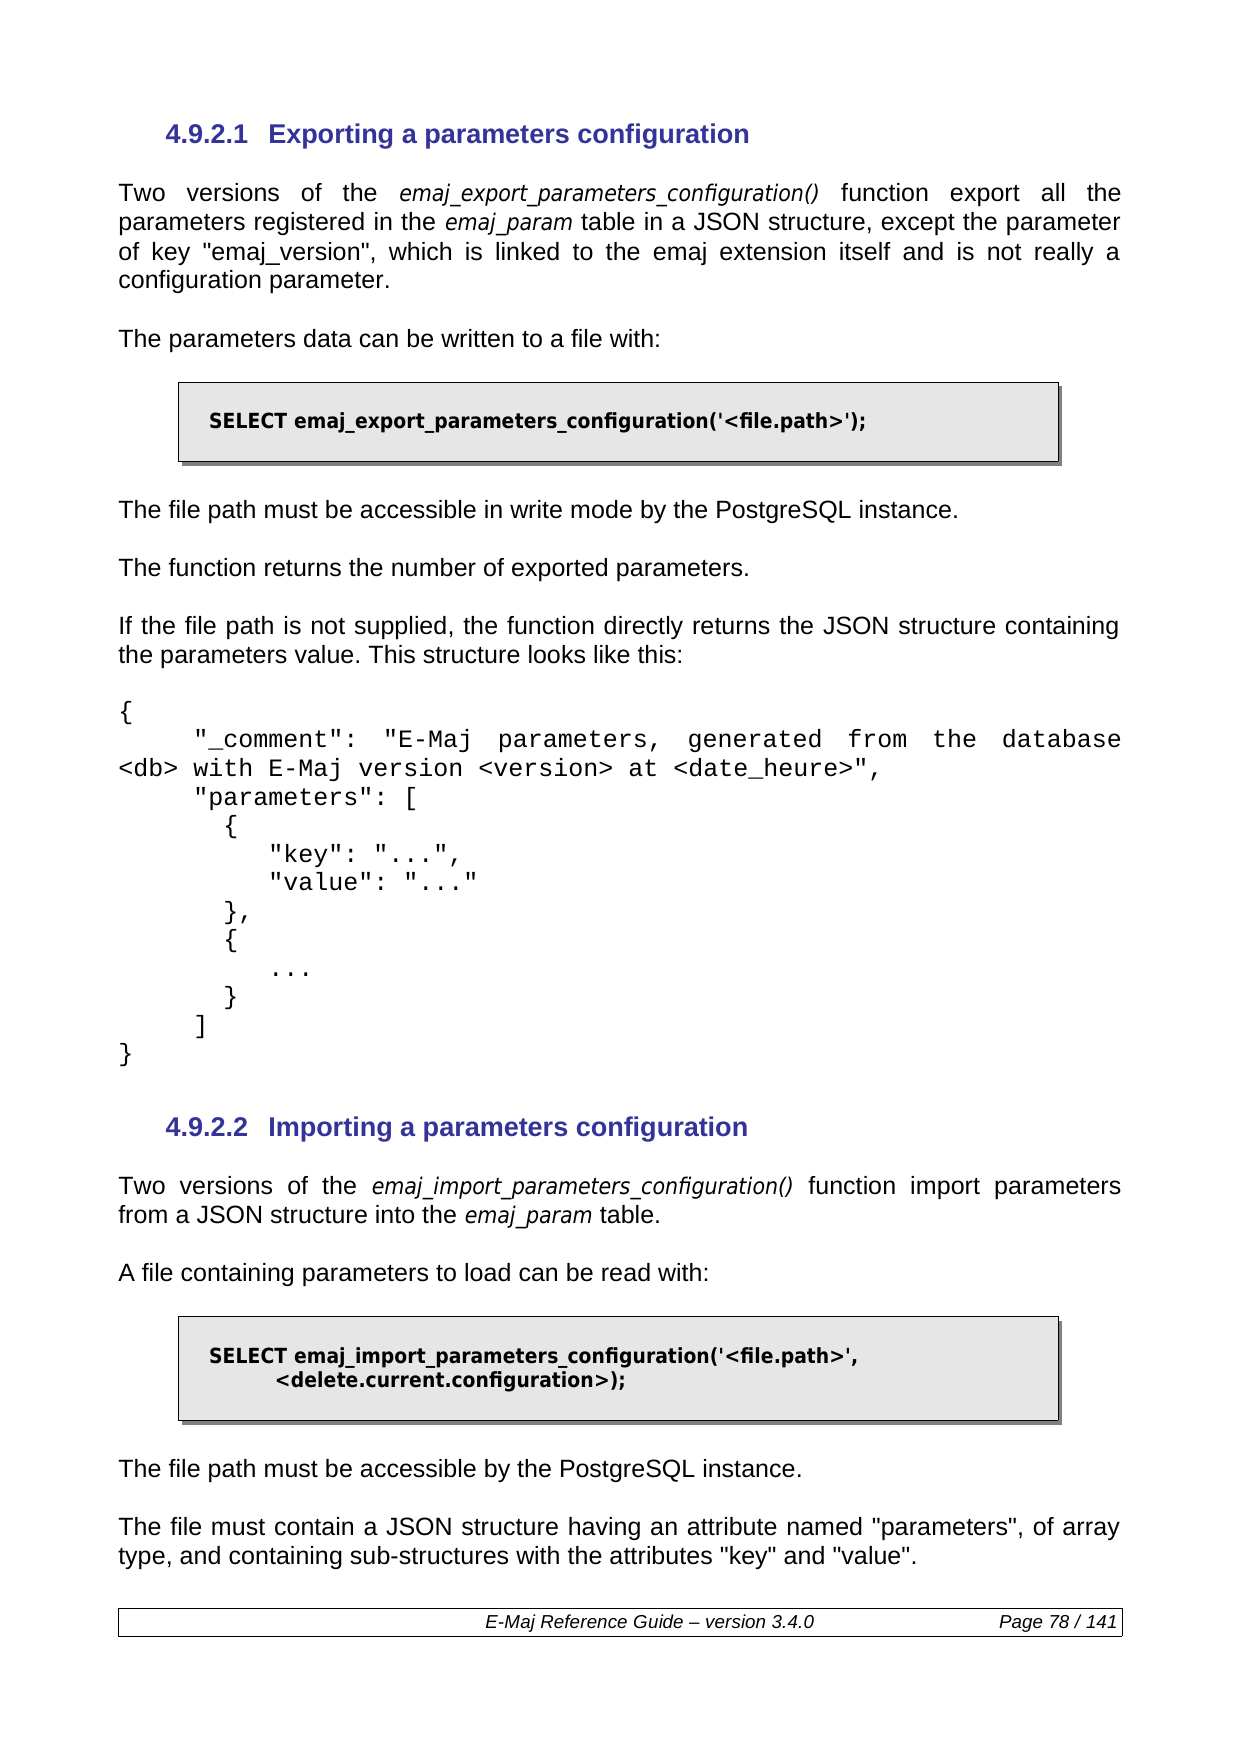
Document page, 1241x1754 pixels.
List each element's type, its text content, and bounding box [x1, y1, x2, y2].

text }, [118, 898, 1122, 927]
text ... [118, 955, 1122, 984]
subtitle Exporting a parameters configuration [165, 118, 1122, 149]
text SELECT emaj_export_parameters_configuration('<file.path>'); [179, 406, 1058, 431]
text { [118, 812, 1122, 841]
text Two versions of the emaj_export_parameters_configuration() function export all the parameters registered in the emaj_param table in a JSON structure, except the parameter of key "emaj_version", which is linked to the emaj extension itself and is not really a configuration parameter. [118, 178, 1122, 294]
text "value": "..." [118, 869, 1122, 898]
text Two versions of the emaj_import_parameters_configuration() function import parameters from a JSON structure into the emaj_param table. [118, 1171, 1122, 1229]
text } [118, 984, 1122, 1012]
text The file path must be accessible by the PostgreSQL instance. [118, 1454, 1122, 1483]
text } [118, 1041, 1122, 1069]
text ] [118, 1012, 1122, 1041]
text "key": "...", [118, 841, 1122, 869]
text The file path must be accessible in write mode by the PostgreSQL instance. [118, 495, 1122, 524]
text The parameters data can be written to a file with: [118, 323, 1122, 353]
text SELECT emaj_import_parameters_configuration('<file.path>', <delete.current.configuration>); [179, 1341, 1058, 1390]
text "_comment": "E-Maj parameters, generated from the database <db> with E-Maj version <version> at <date_heure>", [118, 727, 1122, 784]
text The function returns the number of exported parameters. [118, 553, 1122, 582]
text { [118, 927, 1122, 955]
text A file containing parameters to load can be read with: [118, 1258, 1122, 1287]
text "parameters": [ [118, 784, 1122, 812]
subtitle Importing a parameters configuration [165, 1111, 1122, 1142]
text { [118, 698, 1122, 727]
text If the file path is not supplied, the function directly returns the JSON structure containing the parameters value. This structure looks like this: [118, 611, 1122, 669]
text The file must contain a JSON structure having an attribute named "parameters", of array type, and containing sub-structures with the attributes "key" and "value". [118, 1512, 1122, 1570]
